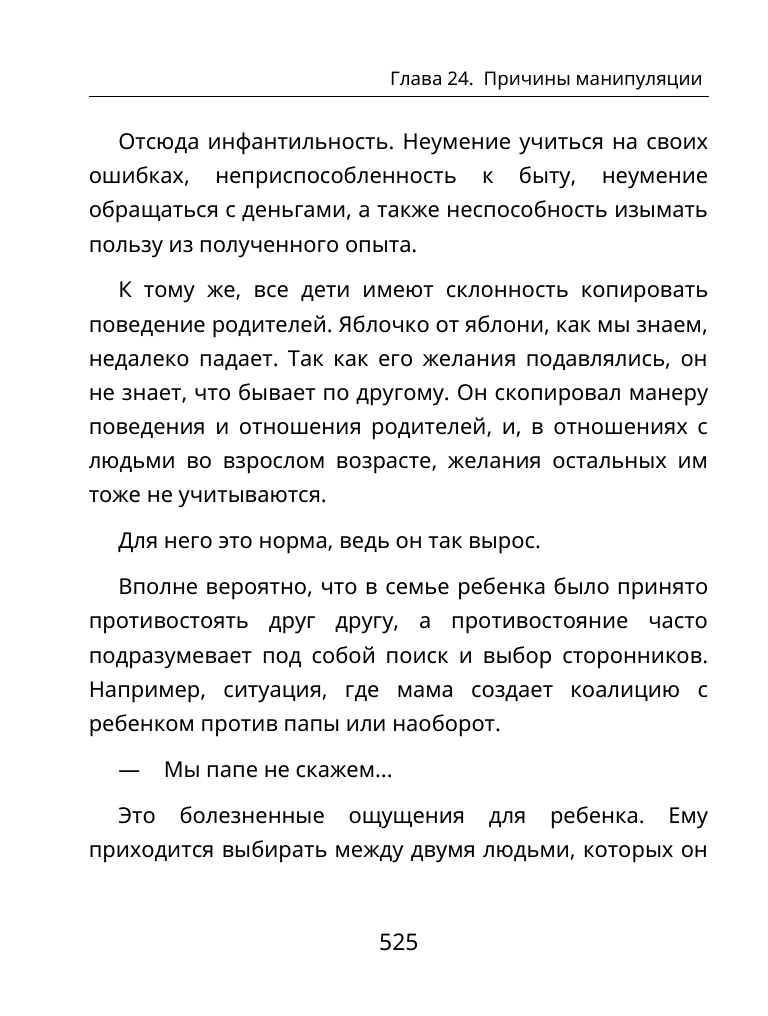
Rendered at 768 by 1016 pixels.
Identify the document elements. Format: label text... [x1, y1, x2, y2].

text Отсюда инфантильность. Неумение учиться на своих ошибках, неприспособленность к быту, неумение обращаться с деньгами, а также неспособность изымать пользу из полученного опыта. [88, 126, 709, 258]
text К тому же, все дети имеют склонность копировать поведение родителей. Яблочко от яблони, как мы знаем, недалеко падает. Так как его желания подавлялись, он не знает, что бывает по другому. Он скопировал манеру поведения и отношения родителей, и, в отношениях с людьми во взрослом возрасте, желания остальных им тоже не учитываются. [88, 274, 709, 509]
list Мы папе не скажем... [88, 754, 709, 784]
text Для него это норма, ведь он так вырос. [88, 525, 709, 555]
text Это болезненные ощущения для ребенка. Ему приходится выбирать между двумя людьми, которых он [88, 800, 709, 864]
text Вполне вероятно, что в семье ребенка было принято противостоять друг другу, а противостояние часто подразумевает под собой поиск и выбор сторонников. Например, ситуация, где мама создает коалицию с ребенком против папы или наоборот. [88, 571, 709, 738]
